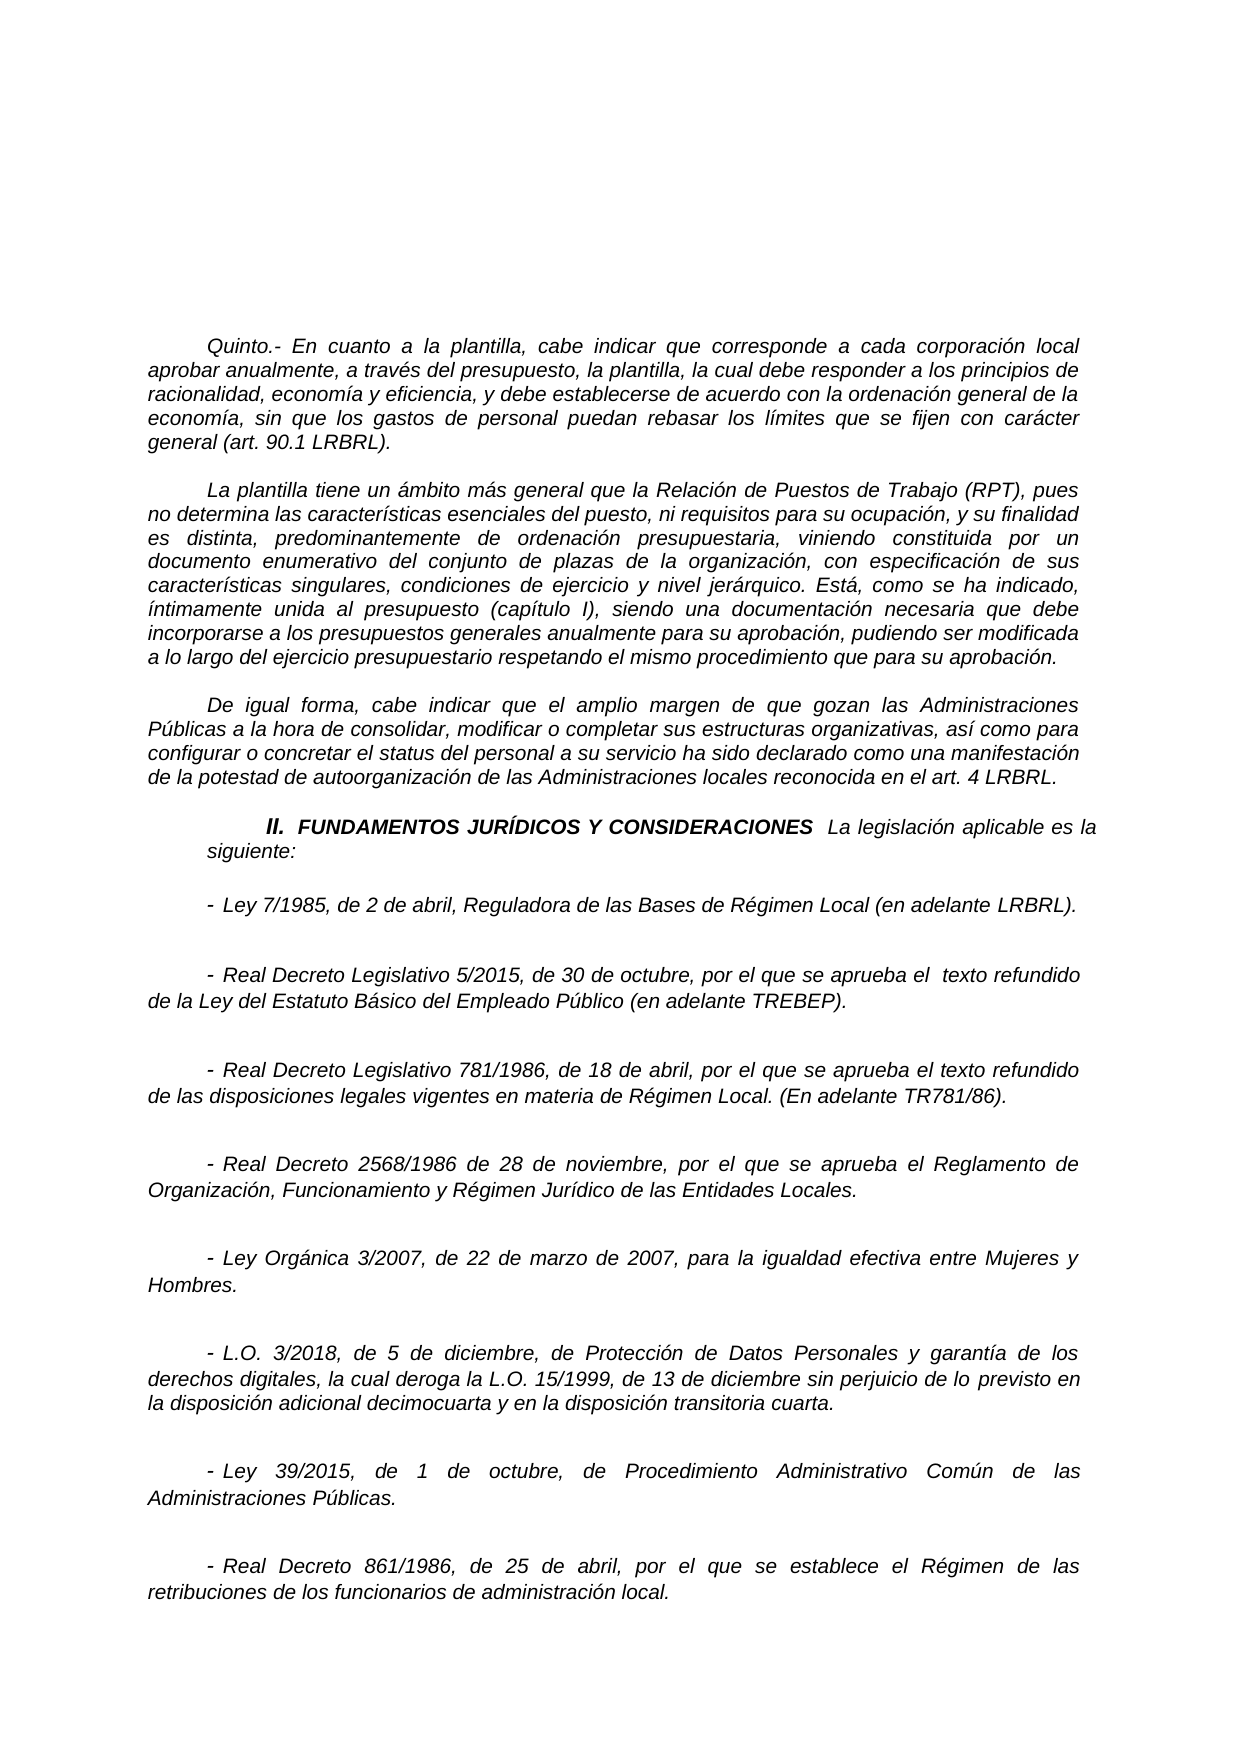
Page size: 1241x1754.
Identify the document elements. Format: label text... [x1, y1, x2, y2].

list FUNDAMENTOS JURÍDICOS Y CONSIDERACIONES La legislación aplicable es la siguiente: [207, 813, 1097, 863]
list Ley 7/1985, de 2 de abril, Reguladora de las Bases de Régimen Local (en adelante LRBRL). [148, 887, 1081, 919]
text La plantilla tiene un ámbito más general que la Relación de Puestos de Trabajo (RPT), pues no determina las características esenciales del puesto, ni requisitos para su ocupación, y su finalidad es distinta, predominantemente de ordenación presupuestaria, viniendo constituida por un documento enumerativo del conjunto de plazas de la organización, con especificación de sus características singulares, condiciones de ejercicio y nivel jerárquico. Está, como se ha indicado, íntimamente unida al presupuesto (capítulo I), siendo una documentación necesaria que debe incorporarse a los presupuestos generales anualmente para su aprobación, pudiendo ser modificada a lo largo del ejercicio presupuestario respetando el mismo procedimiento que para su aprobación. [148, 477, 1080, 669]
list Real Decreto Legislativo 5/2015, de 30 de octubre, por el que se aprueba el texto refundido de la Ley del Estatuto Básico del Empleado Público (en adelante TREBEP). [148, 958, 1081, 1013]
list Real Decreto Legislativo 781/1986, de 18 de abril, por el que se aprueba el texto refundido de las disposiciones legales vigentes en materia de Régimen Local. (En adelante TR781/86). [148, 1052, 1081, 1108]
list Real Decreto 861/1986, de 25 de abril, por el que se establece el Régimen de las retribuciones de los funcionarios de administración local. [148, 1549, 1081, 1604]
text De igual forma, cabe indicar que el amplio margen de que gozan las Administraciones Públicas a la hora de consolidar, modificar o completar sus estructuras organizativas, así como para configurar o concretar el status del personal a su servicio ha sido declarado como una manifestación de la potestad de autoorganización de las Administraciones locales reconocida en el art. 4 LRBRL. [148, 693, 1080, 789]
text Quinto.- En cuanto a la plantilla, cabe indicar que corresponde a cada corporación local aprobar anualmente, a través del presupuesto, la plantilla, la cual debe responder a los principios de racionalidad, economía y eficiencia, y debe establecerse de acuerdo con la ordenación general de la economía, sin que los gastos de personal puedan rebasar los límites que se fijen con carácter general (art. 90.1 LRBRL). [148, 334, 1080, 453]
list Ley Orgánica 3/2007, de 22 de marzo de 2007, para la igualdad efectiva entre Mujeres y Hombres. [148, 1241, 1080, 1297]
list Ley 39/2015, de 1 de octubre, de Procedimiento Administrativo Común de las Administraciones Públicas. [148, 1454, 1081, 1509]
list L.O. 3/2018, de 5 de diciembre, de Protección de Datos Personales y garantía de los derechos digitales, la cual deroga la L.O. 15/1999, de 13 de diciembre sin perjuicio de lo previsto en la disposición adicional decimocuarta y en la disposición transitoria cuarta. [148, 1336, 1081, 1415]
list Real Decreto 2568/1986 de 28 de noviembre, por el que se aprueba el Reglamento de Organización, Funcionamiento y Régimen Jurídico de las Entidades Locales. [148, 1147, 1081, 1202]
